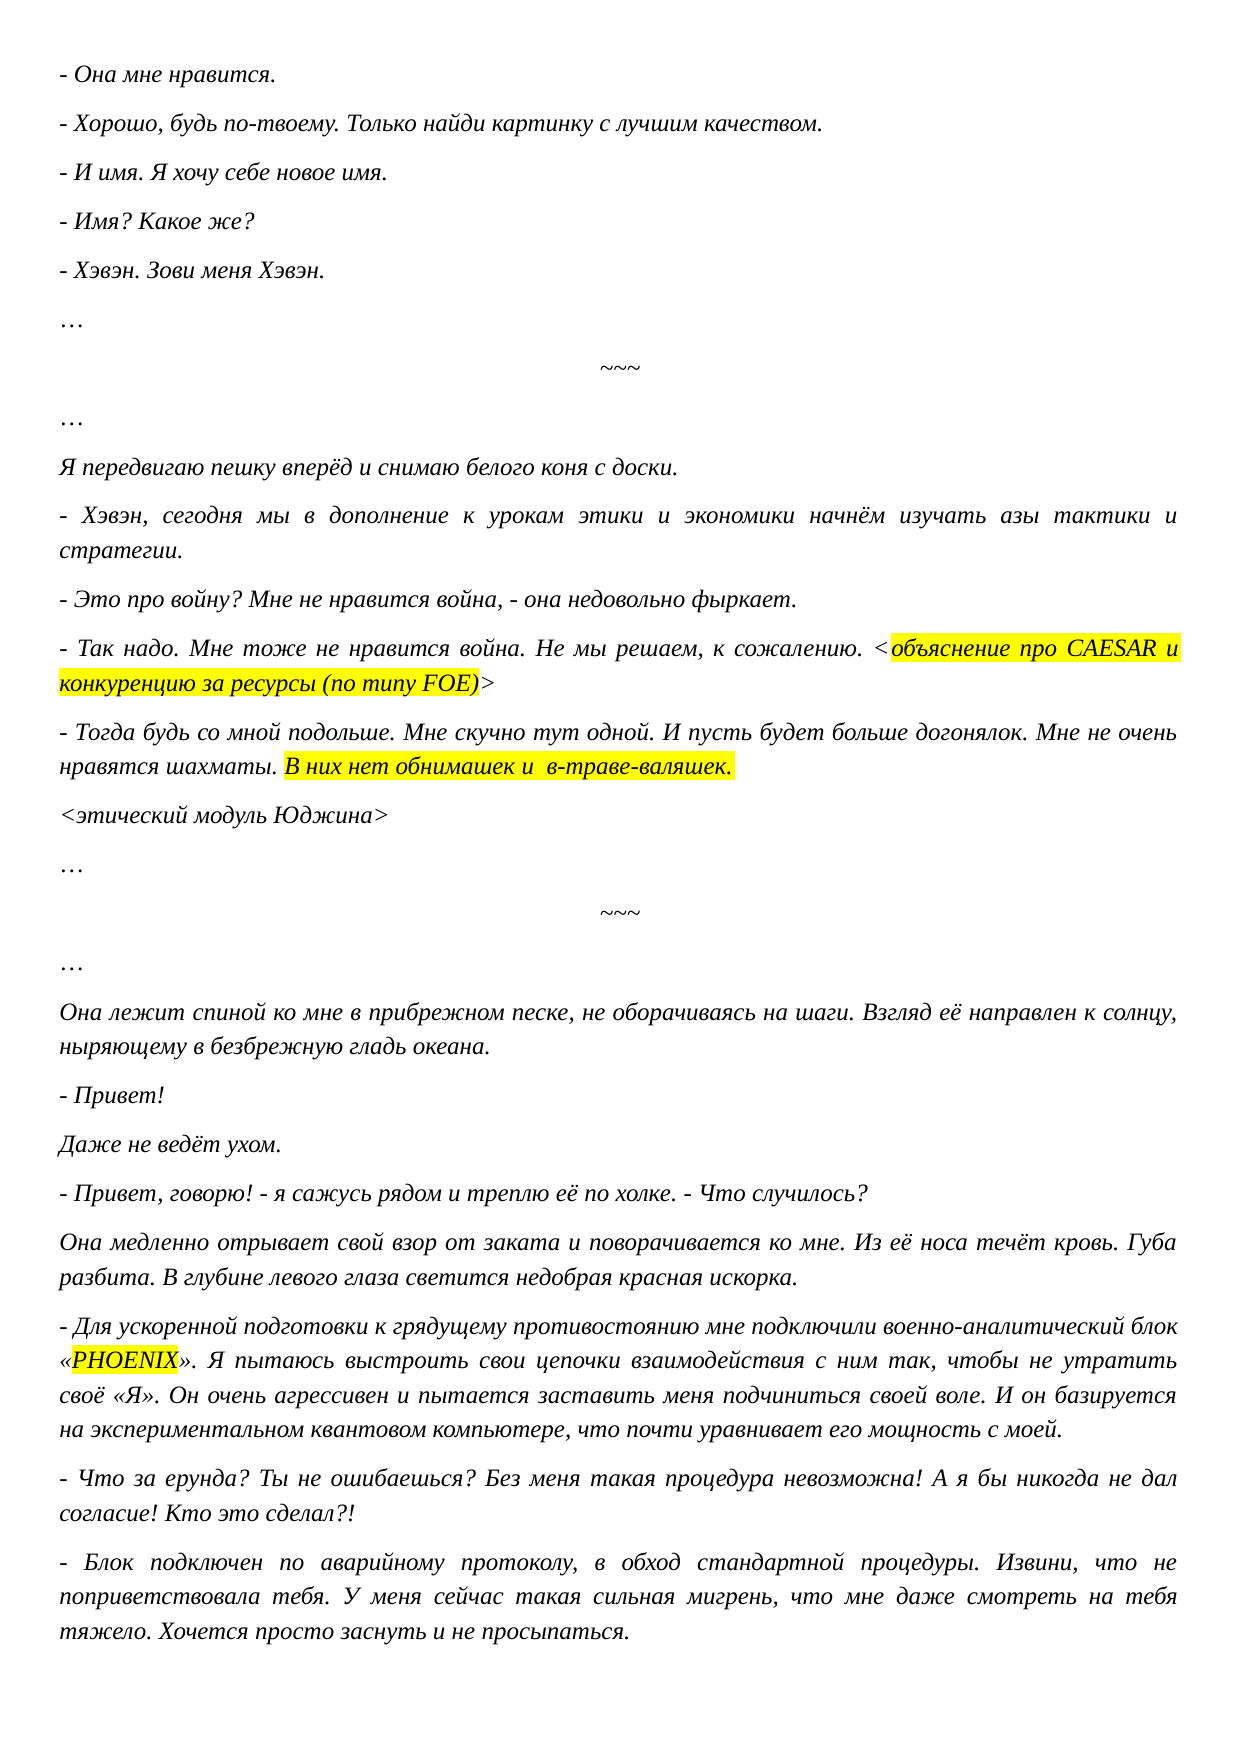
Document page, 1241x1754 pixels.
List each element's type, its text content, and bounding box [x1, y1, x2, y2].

text - Блок подключен по аварийному протоколу, в обход стандартной процедуры. Извини, что не поприветствовала тебя. У меня сейчас такая сильная мигрень, что мне даже смотреть на тебя тяжело. Хочется просто заснуть и не просыпаться. [59, 1547, 1181, 1644]
text - Имя? Какое же? [59, 206, 1181, 235]
text Она медленно отрывает свой взор от заката и поворачивается ко мне. Из её носа течёт кровь. Губа разбита. В глубине левого глаза светится недобрая красная искорка. [59, 1227, 1181, 1291]
text … [59, 849, 1181, 878]
text ~~~ [59, 353, 1181, 382]
text - Для ускоренной подготовки к грядущему противостоянию мне подключили военно-аналитический блок «PHOENIX». Я пытаюсь выстроить свои цепочки взаимодействия с ним так, чтобы не утратить своё «Я». Он очень агрессивен и пытается заставить меня подчиниться своей воле. И он базируется на экспериментальном квантовом компьютере, что почти уравнивает его мощность с моей. [59, 1311, 1181, 1443]
text - Так надо. Мне тоже не нравится война. Не мы решаем, к сожалению. <объяснение про CAESAR и конкуренцию за ресурсы (по типу FOE)> [59, 633, 1181, 696]
text - Хорошо, будь по-твоему. Только найди картинку с лучшим качеством. [59, 108, 1181, 137]
text - Хэвэн, сегодня мы в дополнение к урокам этики и экономики начнём изучать азы тактики и стратегии. [59, 501, 1181, 564]
text Я передвигаю пешку вперёд и снимаю белого коня с доски. [59, 452, 1181, 480]
text … [59, 947, 1181, 976]
text - Что за ерунда? Ты не ошибаешься? Без меня такая процедура невозможна! А я бы никогда не дал согласие! Кто это сделал?! [59, 1463, 1181, 1527]
text … [59, 402, 1181, 431]
text - И имя. Я хочу себе новое имя. [59, 157, 1181, 186]
text ~~~ [59, 898, 1181, 927]
text … [59, 304, 1181, 333]
text Она лежит спиной ко мне в прибрежном песке, не оборачиваясь на шаги. Взгляд её направлен к солнцу, ныряющему в безбрежную гладь океана. [59, 997, 1181, 1060]
text - Это про войну? Мне не нравится война, - она недовольно фыркает. [59, 584, 1181, 613]
text <этический модуль Юджина> [59, 800, 1181, 829]
text - Привет! [59, 1080, 1181, 1109]
text - Хэвэн. Зови меня Хэвэн. [59, 255, 1181, 284]
text - Привет, говорю! - я сажусь рядом и треплю её по холке. - Что случилось? [59, 1178, 1181, 1207]
text - Она мне нравится. [59, 59, 1181, 88]
text Даже не ведёт ухом. [59, 1129, 1181, 1158]
text - Тогда будь со мной подольше. Мне скучно тут одной. И пусть будет больше догонялок. Мне не очень нравятся шахматы. В них нет обнимашек и в-траве-валяшек. [59, 717, 1181, 780]
